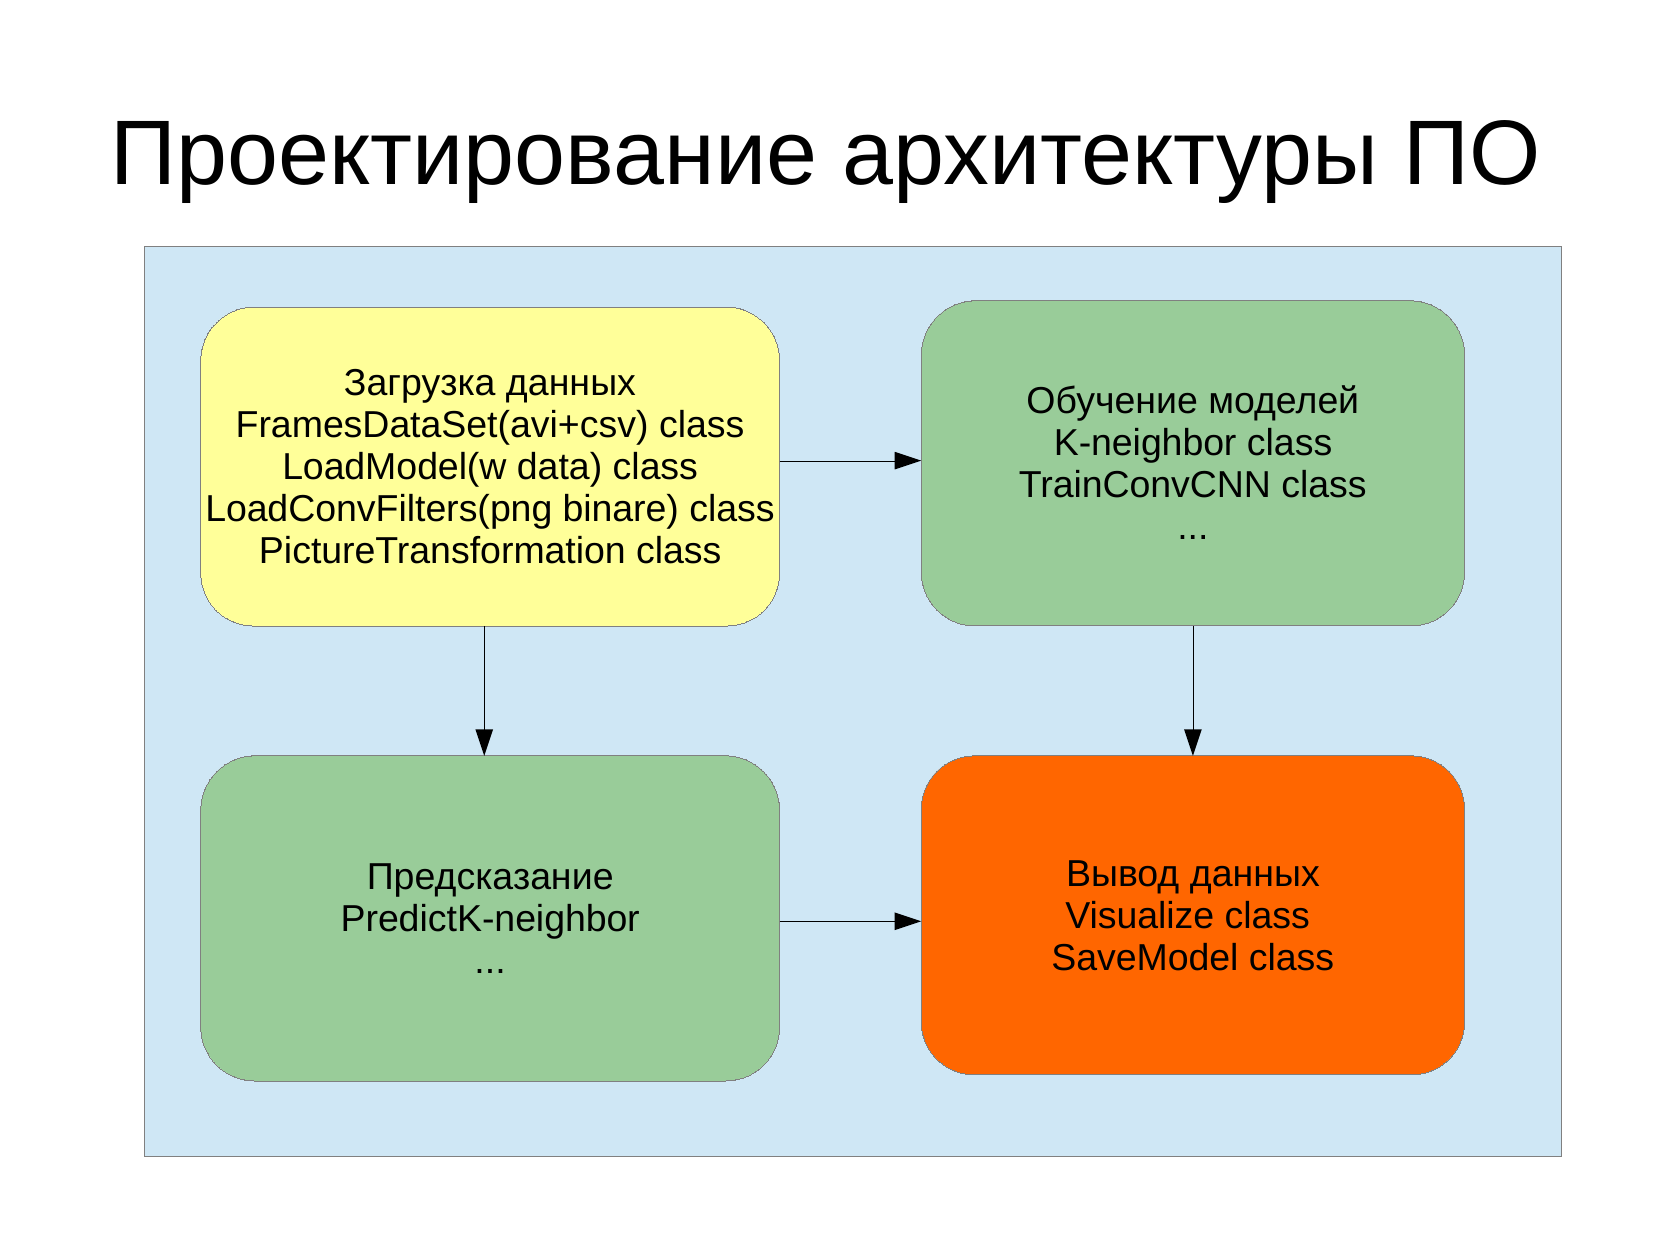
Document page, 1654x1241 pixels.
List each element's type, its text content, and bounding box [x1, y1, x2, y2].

title Проектирование архитектуры ПО [82, 49, 1571, 257]
text_box Загрузка данных FramesDataSet(avi+csv) class LoadModel(w data) class LoadConvFilters(png binare) class PictureTransformation class [200, 307, 780, 627]
text_box Обучение моделей K-neighbor class TrainConvCNN class ... [921, 300, 1465, 626]
text_box Вывод данных Visualize class SaveModel class [921, 755, 1465, 1075]
text_box [144, 246, 1562, 1157]
text_box Предсказание PredictK-neighbor ... [200, 755, 780, 1082]
